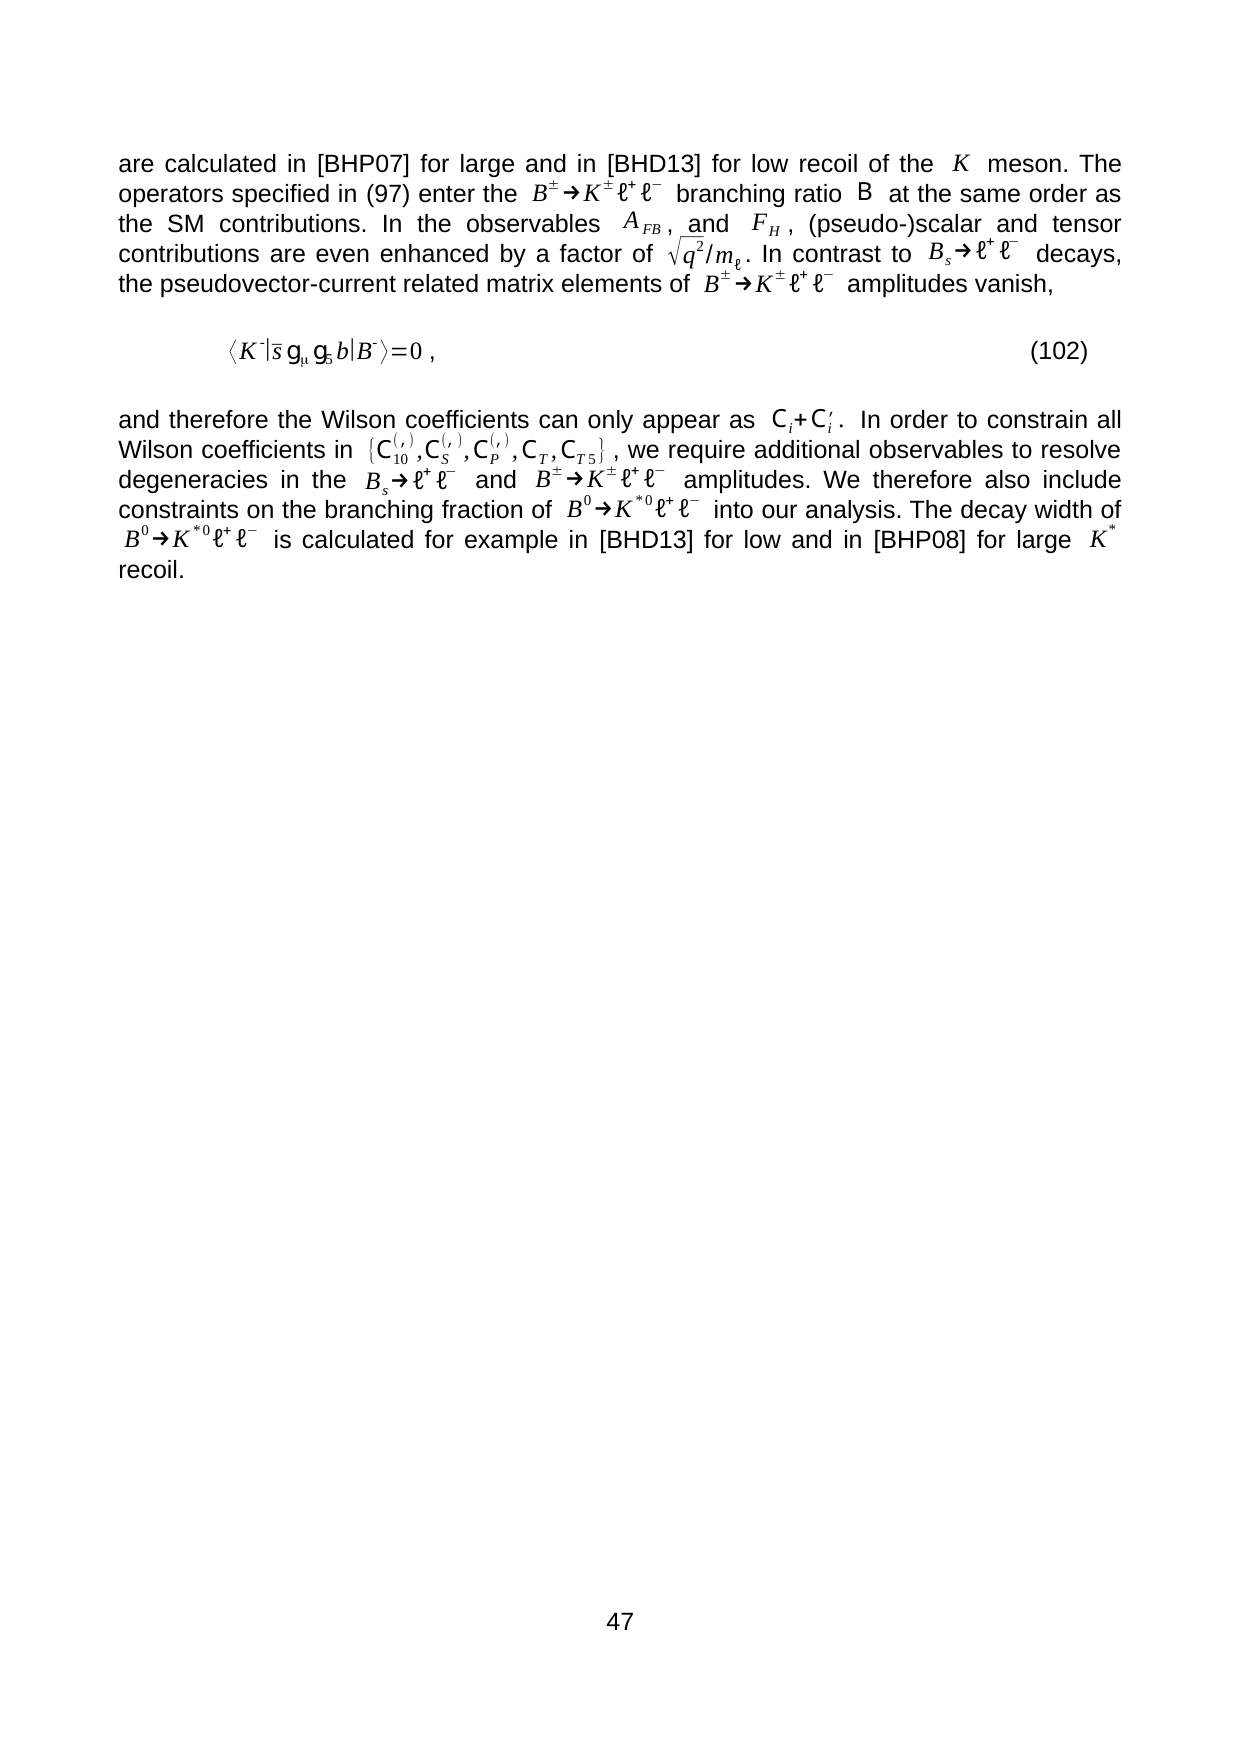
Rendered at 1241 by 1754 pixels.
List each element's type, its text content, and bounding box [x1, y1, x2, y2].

text and therefore the Wilson coefficients can only appear as In order to constrain all Wilson coefficients in , we require additional observables to resolve degeneracies in the and amplitudes. We therefore also include constraints on the branching fraction of into our analysis. The decay width of is calculated for example in [BHD13] for low and in [BHP08] for large recoil. [118, 404, 1122, 585]
text are calculated in [BHP07] for large and in [BHD13] for low recoil of the meson. The operators specified in (97) enter the branching ratio at the same order as the SM contributions. In the observables , and , (pseudo-)scalar and tensor contributions are even enhanced by a factor of . In contrast to decays, the pseudovector-current related matrix elements of amplitudes vanish, [118, 148, 1122, 299]
table_header (102) [1024, 328, 1123, 374]
table_header [118, 328, 217, 374]
table_header , [217, 328, 1024, 374]
